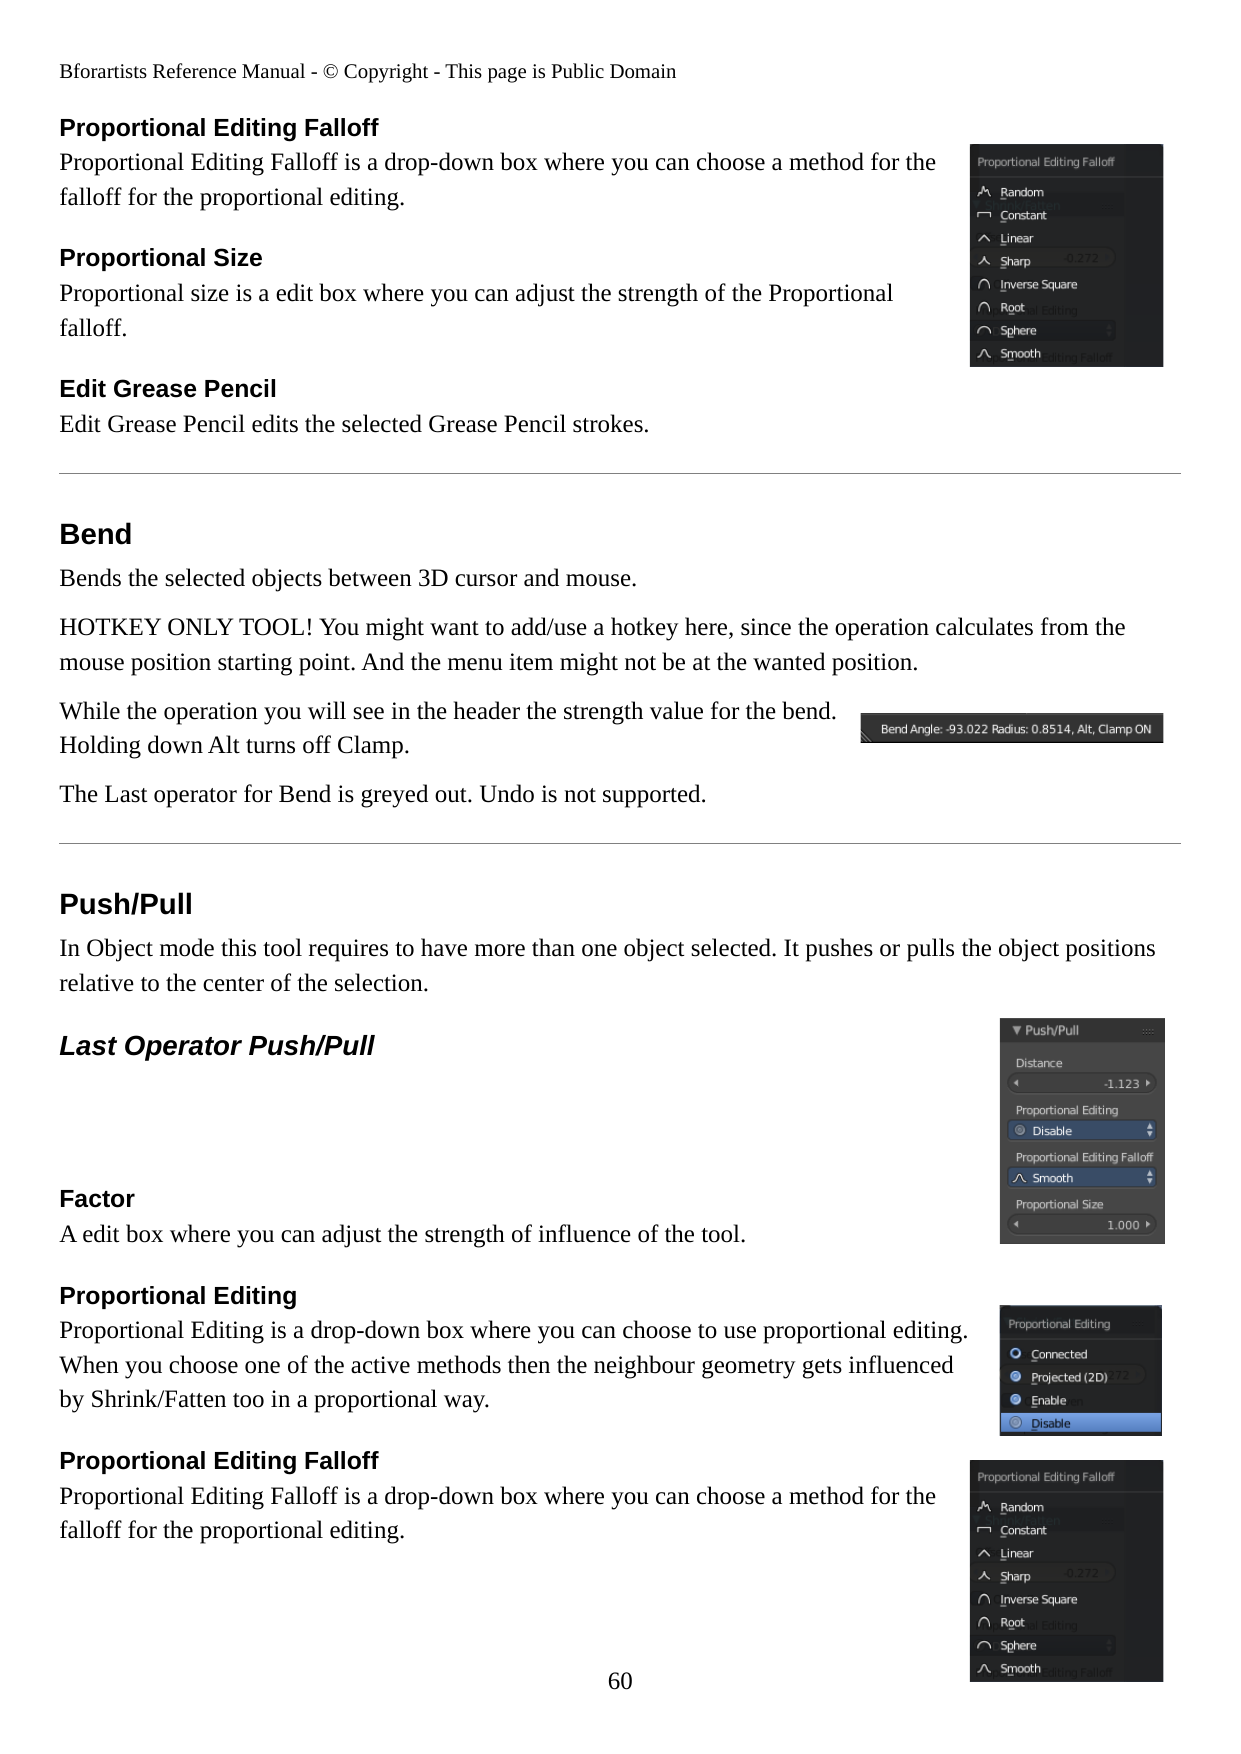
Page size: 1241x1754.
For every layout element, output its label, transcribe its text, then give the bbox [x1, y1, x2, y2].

subtitle Proportional Editing Falloff [59, 113, 1181, 141]
subtitle [1165, 1184, 1181, 1213]
text Edit Grease Pencil edits the selected Grease Pencil strokes. [59, 409, 1181, 438]
subtitle Edit Grease Pencil [59, 374, 1181, 403]
picture [969, 1460, 1164, 1682]
text Bends the selected objects between 3D cursor and mouse. [59, 563, 1181, 592]
subtitle [1165, 1029, 1181, 1061]
text Proportional Editing Falloff is a drop-down box where you can choose a method for the falloff for the proportional editing. [59, 1481, 969, 1544]
text Proportional Editing is a drop-down box where you can choose to use proportional editing. When you choose one of the active methods then the neighbour geometry gets influenced by Shrink/Fatten too in a proportional way. [59, 1316, 999, 1413]
text The Last operator for Bend is greyed out. Undo is not supported. [59, 779, 1181, 808]
text A edit box where you can adjust the strength of influence of the tool. [59, 1219, 1181, 1248]
subtitle Push/Pull [59, 887, 1181, 921]
subtitle Proportional Editing [59, 1281, 1181, 1309]
text Proportional size is a edit box where you can adjust the strength of the Proportional falloff. [59, 278, 969, 341]
text In Object mode this tool requires to have more than one object selected. It pushes or pulls the object positions relative to the center of the selection. [59, 933, 1181, 997]
picture [999, 1305, 1162, 1436]
picture [999, 1018, 1165, 1244]
text Proportional Editing Falloff is a drop-down box where you can choose a method for the falloff for the proportional editing. [59, 147, 969, 211]
subtitle Proportional Editing Falloff [59, 1446, 1181, 1474]
picture [969, 144, 1164, 367]
subtitle Proportional Size [59, 243, 969, 272]
text HOTKEY ONLY TOOL! You might want to add/use a hotkey here, since the operation calculates from the mouse position starting point. And the menu item might not be at the wanted position. [59, 612, 1181, 675]
subtitle Bend [59, 517, 1181, 551]
text While the operation you will see in the header the strength value for the bend. Holding down Alt turns off Clamp. [59, 696, 1181, 759]
subtitle [1164, 243, 1181, 272]
picture [860, 713, 1164, 743]
subtitle Factor [59, 1184, 999, 1213]
subtitle Last Operator Push/Pull [59, 1029, 999, 1061]
